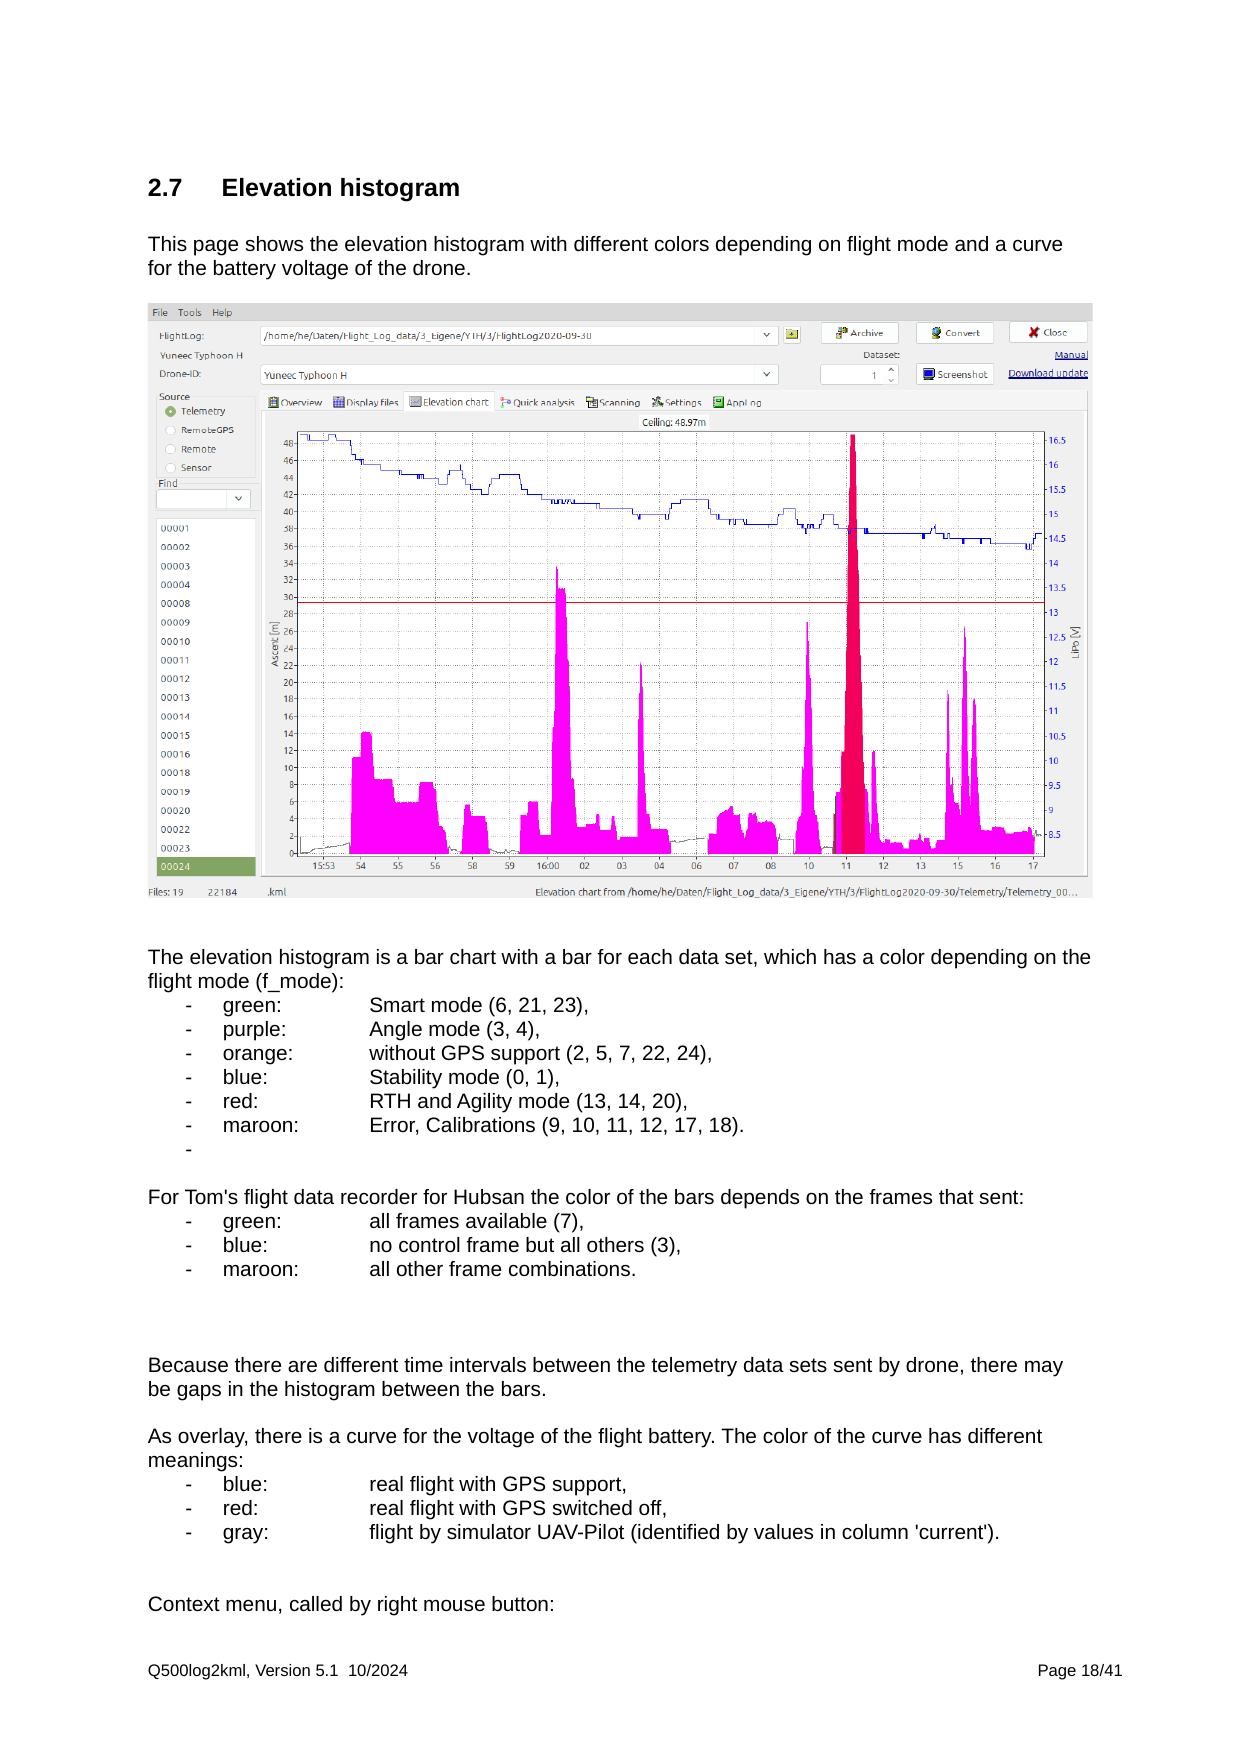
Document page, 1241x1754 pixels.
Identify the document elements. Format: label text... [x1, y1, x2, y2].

list red: real flight with GPS switched off, [185, 1496, 1093, 1520]
list blue: no control frame but all others (3), [185, 1233, 1093, 1257]
text This page shows the elevation histogram with different colors depending on flight mode and a curve for the battery voltage of the drone. [148, 232, 1093, 279]
text For Tom's flight data recorder for Hubsan the color of the bars depends on the frames that sent: [148, 1185, 1093, 1209]
text Context menu, called by right mouse button: [148, 1592, 1093, 1616]
list green: Smart mode (6, 21, 23), [185, 993, 1093, 1017]
list orange: without GPS support (2, 5, 7, 22, 24), [185, 1041, 1093, 1065]
subtitle Elevation histogram [148, 173, 1093, 201]
list maroon: all other frame combinations. [185, 1257, 1093, 1281]
list gray: flight by simulator UAV-Pilot (identified by values in column 'current'). [185, 1520, 1093, 1544]
picture [147, 303, 1093, 898]
list blue: Stability mode (0, 1), [185, 1065, 1093, 1089]
text The elevation histogram is a bar chart with a bar for each data set, which has a color depending on the flight mode (f_mode): [148, 945, 1093, 993]
list maroon: Error, Calibrations (9, 10, 11, 12, 17, 18). [185, 1113, 1093, 1137]
text As overlay, there is a curve for the voltage of the flight battery. The color of the curve has different meanings: [148, 1424, 1093, 1472]
list blue: real flight with GPS support, [185, 1472, 1093, 1496]
list red: RTH and Agility mode (13, 14, 20), [185, 1089, 1093, 1113]
text Because there are different time intervals between the telemetry data sets sent by drone, there may be gaps in the histogram between the bars. [148, 1352, 1093, 1400]
list purple: Angle mode (3, 4), [185, 1017, 1093, 1041]
list green: all frames available (7), [185, 1209, 1093, 1233]
